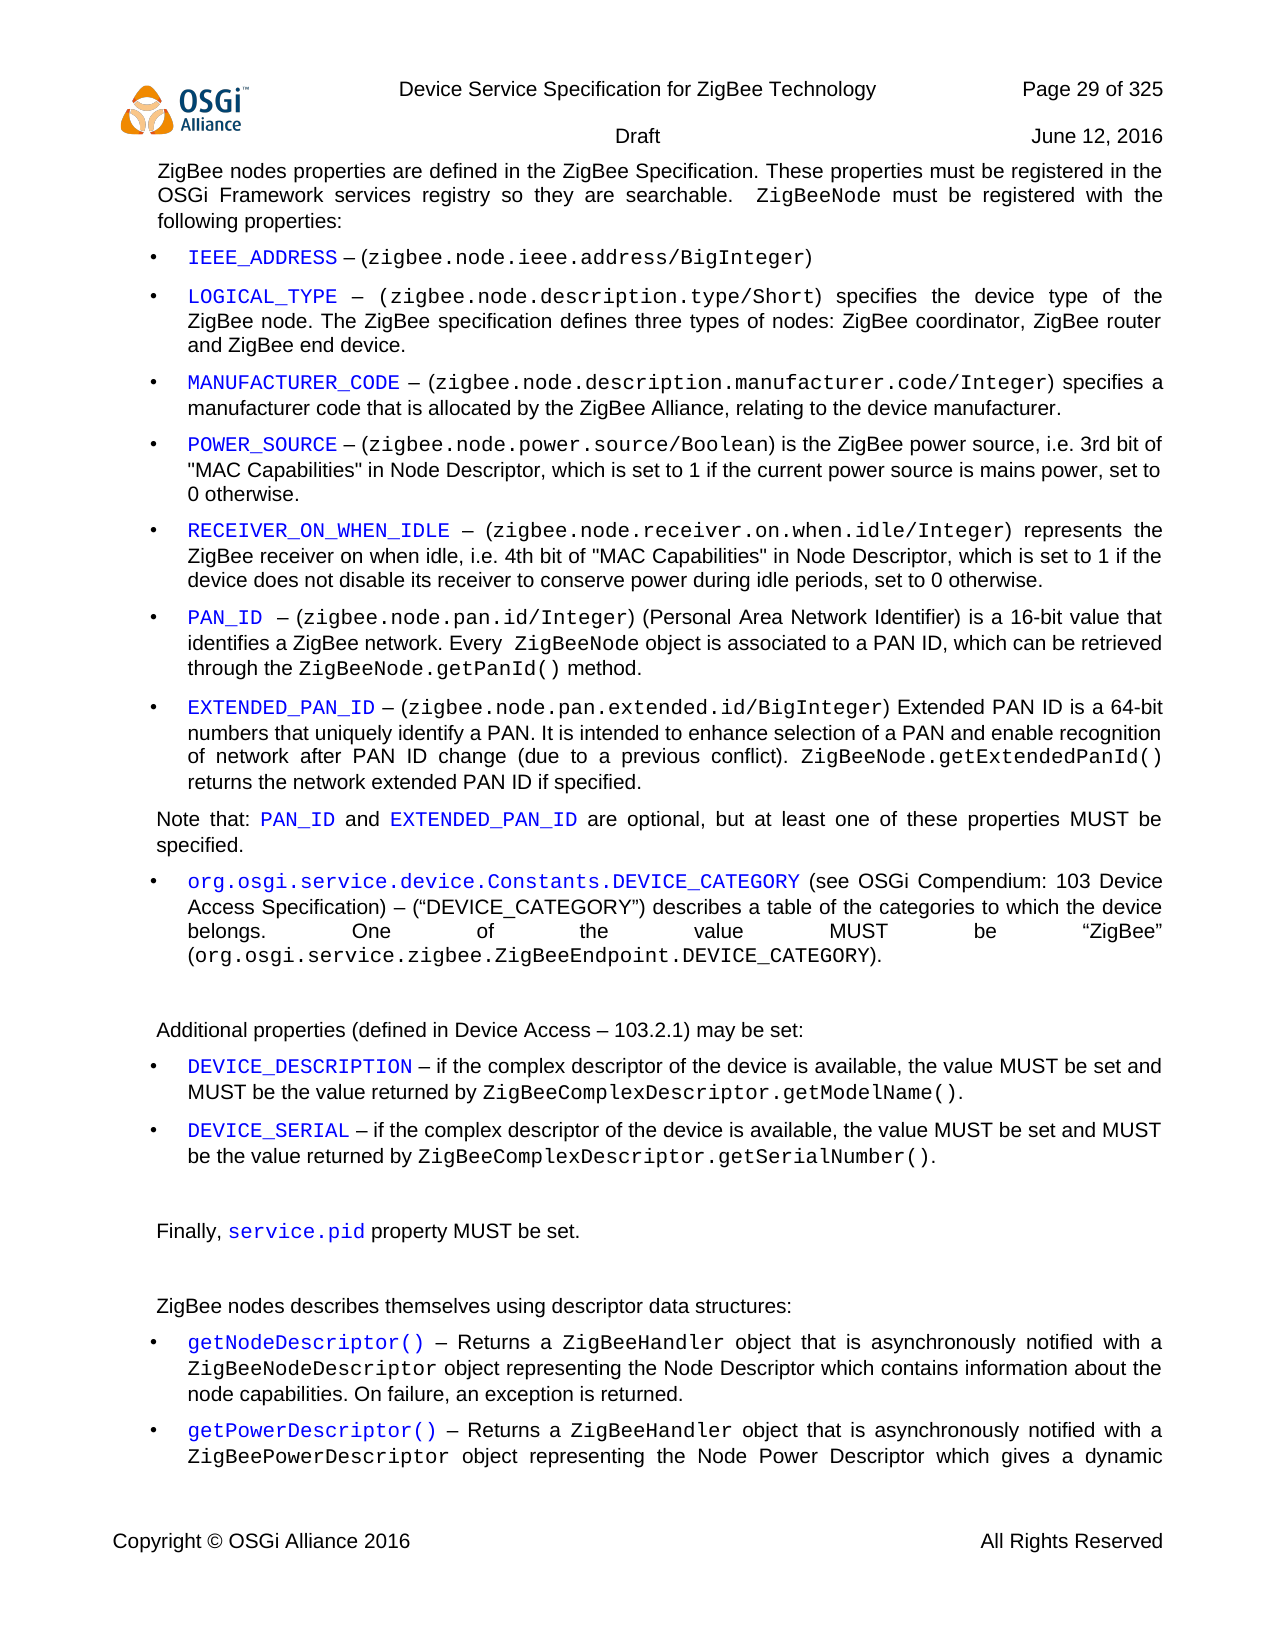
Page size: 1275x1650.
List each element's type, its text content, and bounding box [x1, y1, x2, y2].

list RECEIVER_ON_WHEN_IDLE – (zigbee.node.receiver.on.when.idle/Integer) represents the ZigBee receiver on when idle, i.e. 4th bit of "MAC Capabilities" in Node Descriptor, which is set to 1 if the device does not disable its receiver to conserve power during idle periods, set to 0 otherwise. [150, 518, 1163, 592]
text ZigBee nodes describes themselves using descriptor data structures: [156, 1293, 1163, 1317]
list POWER_SOURCE – (zigbee.node.power.source/Boolean) is the ZigBee power source, i.e. 3rd bit of "MAC Capabilities" in Node Descriptor, which is set to 1 if the current power source is mains power, set to 0 otherwise. [150, 432, 1163, 506]
list org.osgi.service.device.Constants.DEVICE_CATEGORY (see OSGi Compendium: 103 Device Access Specification) – (“DEVICE_CATEGORY”) describes a table of the categories to which the device belongs. One of the value MUST be “ZigBee” (org.osgi.service.zigbee.ZigBeeEndpoint.DEVICE_CATEGORY). [150, 869, 1163, 968]
list DEVICE_SERIAL – if the complex descriptor of the device is available, the value MUST be set and MUST be the value returned by ZigBeeComplexDescriptor.getSerialNumber(). [150, 1118, 1163, 1170]
list DEVICE_DESCRIPTION – if the complex descriptor of the device is available, the value MUST be set and MUST be the value returned by ZigBeeComplexDescriptor.getModelName(). [150, 1054, 1163, 1106]
list IEEE_ADDRESS – (zigbee.node.ieee.address/BigInteger) [150, 245, 1163, 271]
list PAN_ID – (zigbee.node.pan.id/Integer) (Personal Area Network Identifier) is a 16-bit value that identifies a ZigBee network. Every ZigBeeNode object is associated to a PAN ID, which can be retrieved through the ZigBeeNode.getPanId() method. [150, 604, 1163, 682]
picture [113, 78, 257, 142]
text Additional properties (defined in Device Access – 103.2.1) may be set: [156, 1017, 1163, 1041]
text Note that: PAN_ID and EXTENDED_PAN_ID are optional, but at least one of these properties MUST be specified. [156, 807, 1163, 856]
text Finally, service.pid property MUST be set. [156, 1219, 1163, 1244]
list getNodeDescriptor() – Returns a ZigBeeHandler object that is asynchronously notified with a ZigBeeNodeDescriptor object representing the Node Descriptor which contains information about the node capabilities. On failure, an exception is returned. [150, 1330, 1163, 1406]
list LOGICAL_TYPE – (zigbee.node.description.type/Short) specifies the device type of the ZigBee node. The ZigBee specification defines three types of nodes: ZigBee coordinator, ZigBee router and ZigBee end device. [150, 283, 1163, 357]
list EXTENDED_PAN_ID – (zigbee.node.pan.extended.id/BigInteger) Extended PAN ID is a 64-bit numbers that uniquely identify a PAN. It is intended to enhance selection of a PAN and enable recognition of network after PAN ID change (due to a previous conflict). ZigBeeNode.getExtendedPanId() returns the network extended PAN ID if specified. [150, 694, 1163, 794]
text ZigBee nodes properties are defined in the ZigBee Specification. These properties must be registered in the OSGi Framework services registry so they are searchable. ZigBeeNode must be registered with the following properties: [157, 159, 1163, 233]
list getPowerDescriptor() – Returns a ZigBeeHandler object that is asynchronously notified with a ZigBeePowerDescriptor object representing the Node Power Descriptor which gives a dynamic [150, 1418, 1163, 1470]
list MANUFACTURER_CODE – (zigbee.node.description.manufacturer.code/Integer) specifies a manufacturer code that is allocated by the ZigBee Alliance, relating to the device manufacturer. [150, 370, 1163, 419]
